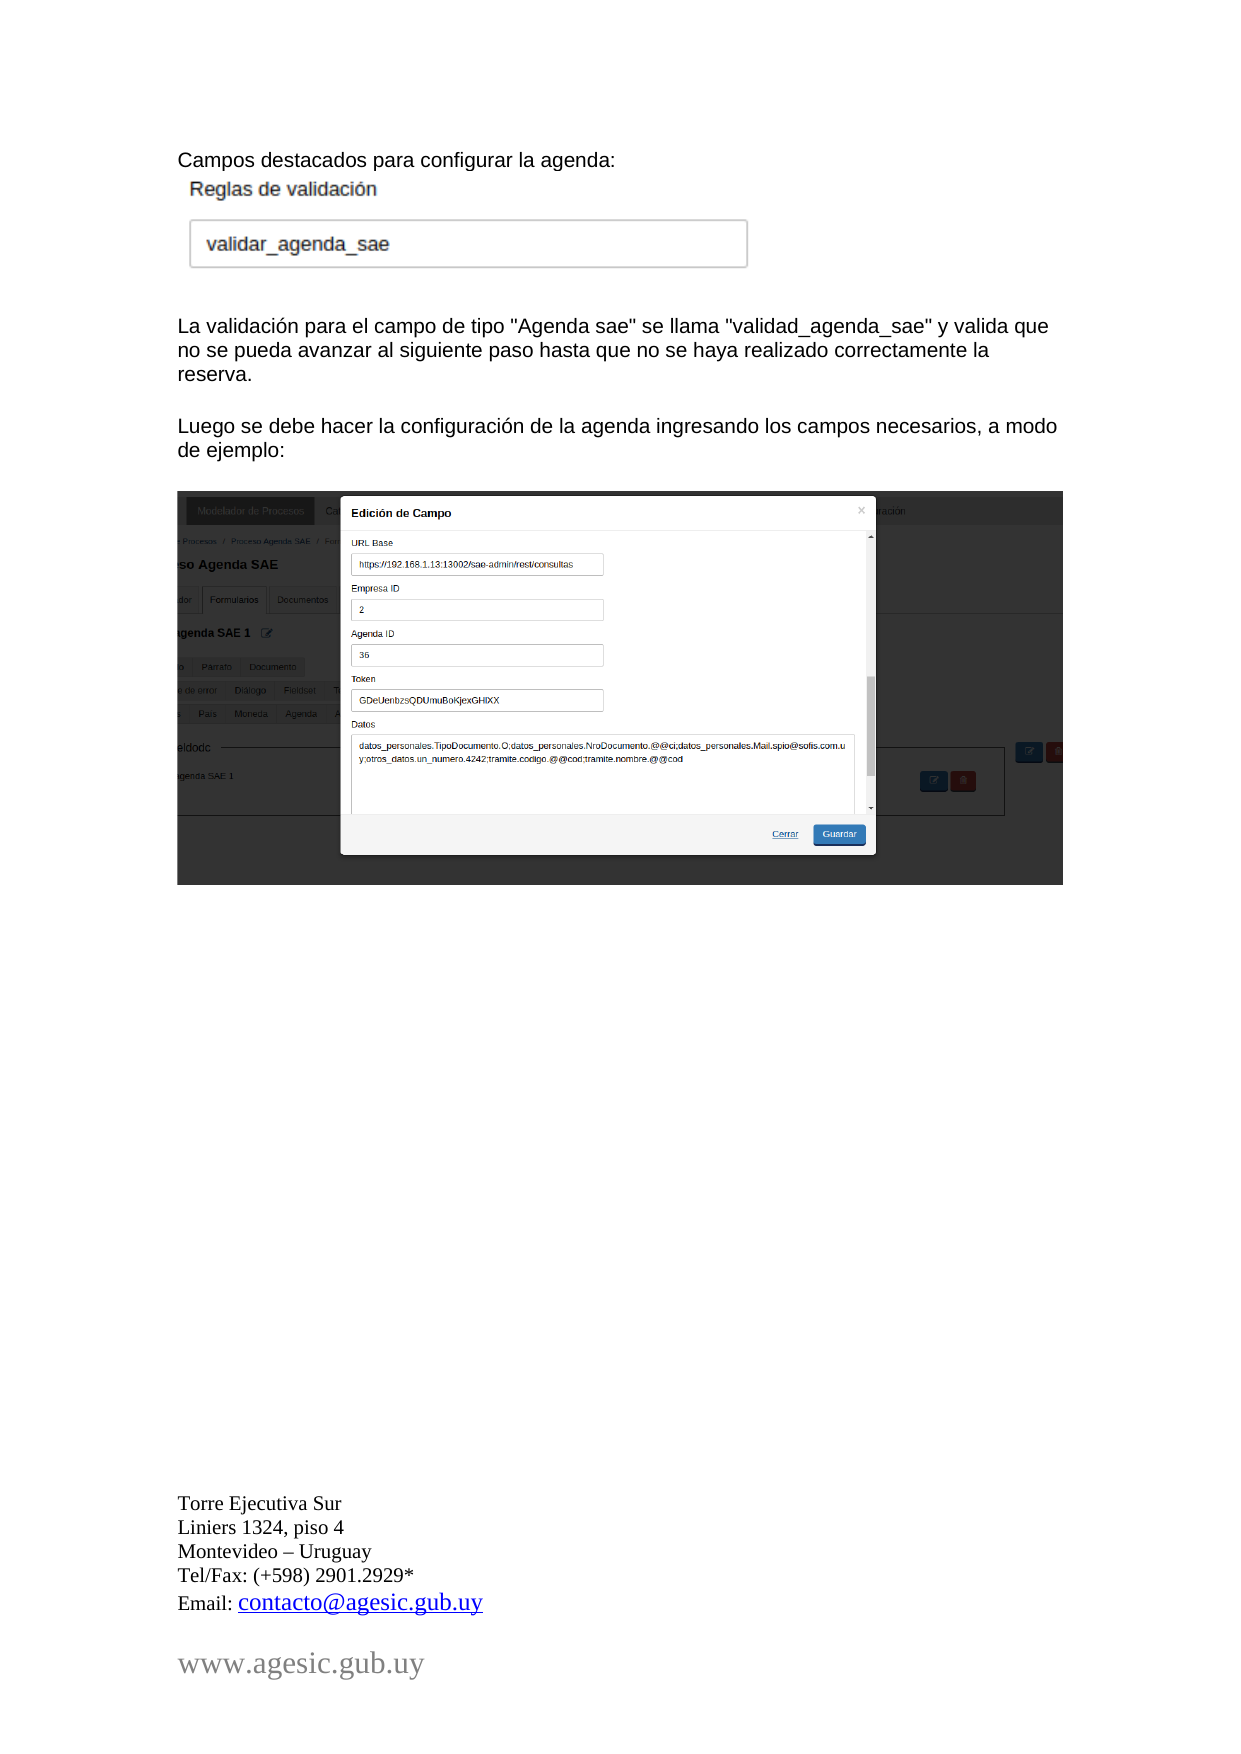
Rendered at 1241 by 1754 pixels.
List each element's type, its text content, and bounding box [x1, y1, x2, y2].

text Campos destacados para configurar la agenda: [177, 148, 1063, 172]
text La validación para el campo de tipo "Agenda sae" se llama "validad_agenda_sae" y valida que no se pueda avanzar al siguiente paso hasta que no se haya realizado correctamente la reserva. [177, 314, 1063, 386]
text Luego se debe hacer la configuración de la agenda ingresando los campos necesarios, a modo de ejemplo: [177, 414, 1063, 462]
picture [174, 171, 803, 284]
picture [177, 491, 1063, 885]
